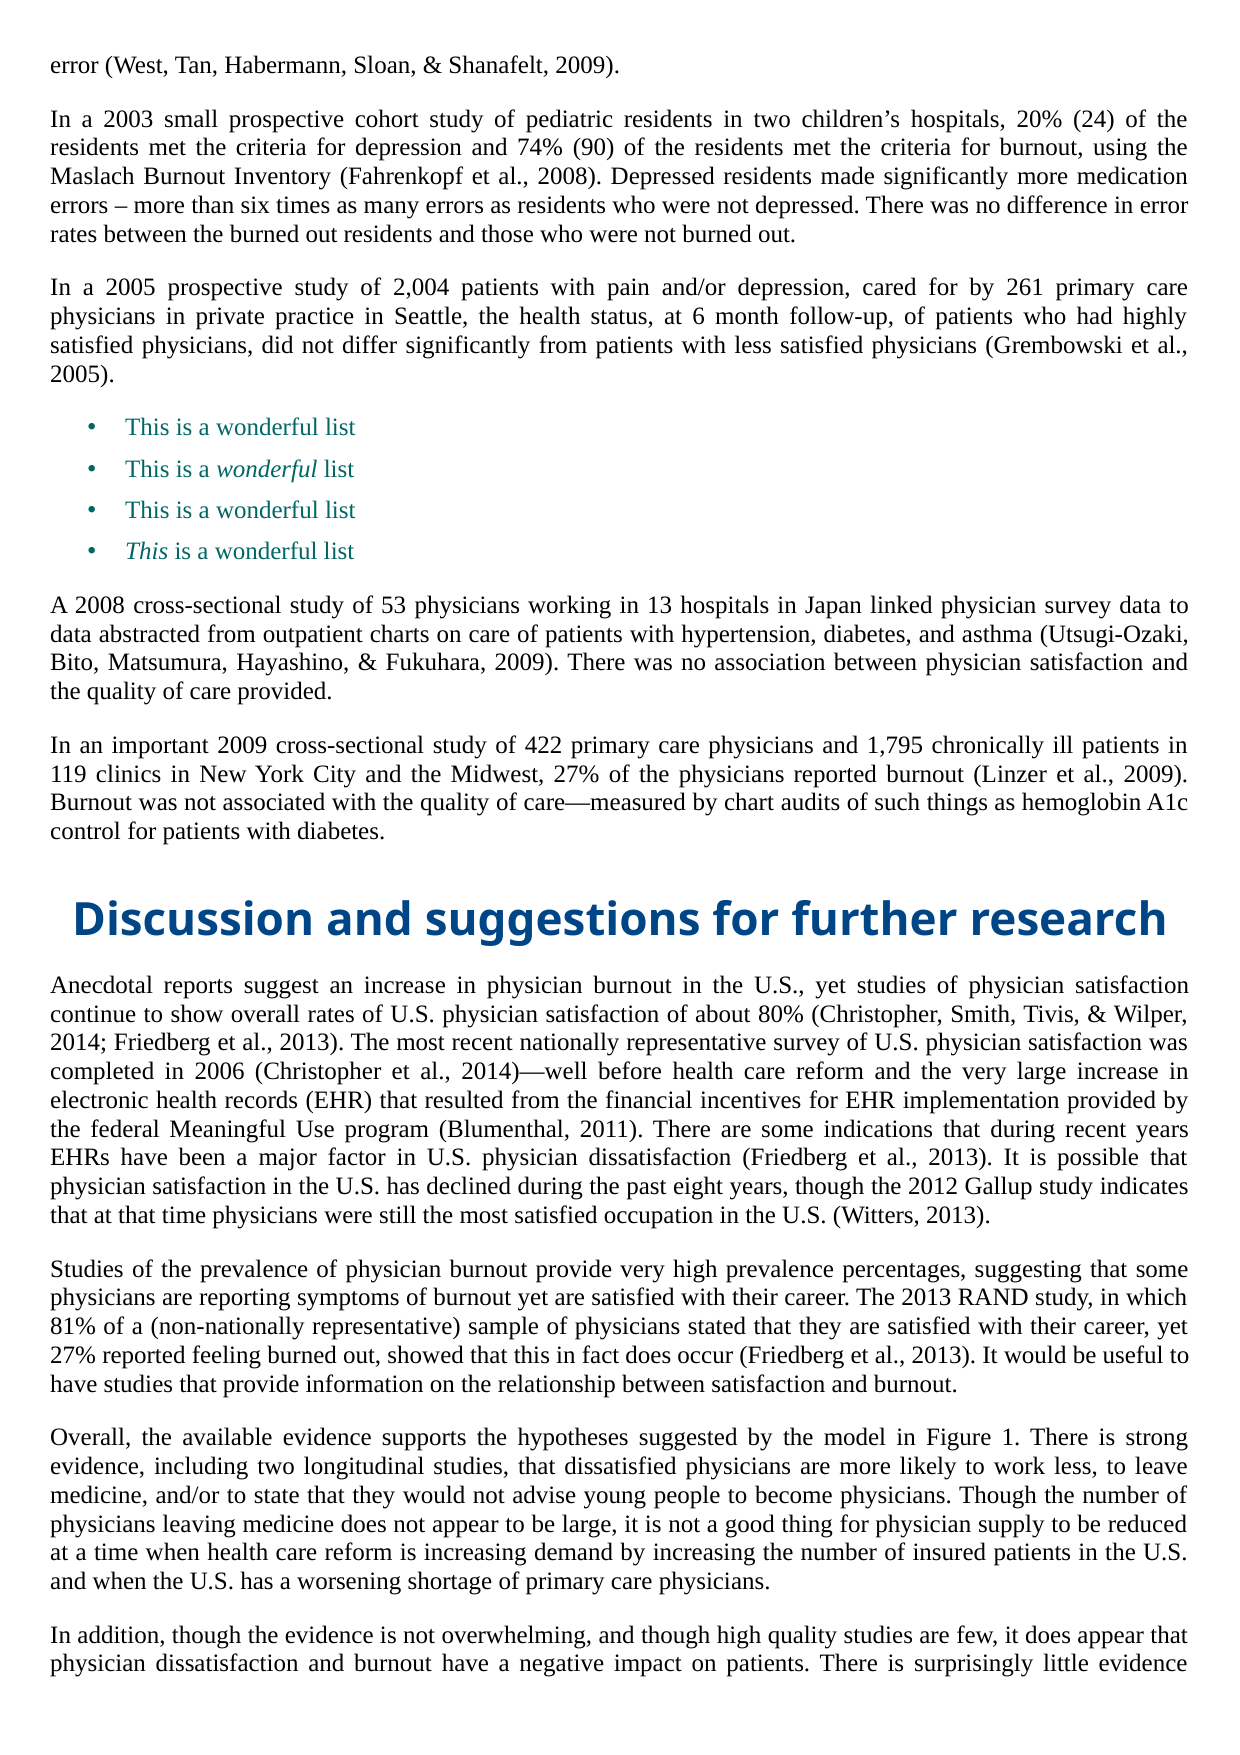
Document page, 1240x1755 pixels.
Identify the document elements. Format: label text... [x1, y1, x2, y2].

text In a 2003 small prospective cohort study of pediatric residents in two children’s hospitals, 20% (24) of the residents met the criteria for depression and 74% (90) of the residents met the criteria for burnout, using the Maslach Burnout Inventory (Fahrenkopf et al., 2008). Depressed residents made significantly more medication errors – more than six times as many errors as residents who were not depressed. There was no difference in error rates between the burned out residents and those who were not burned out. [50, 104, 1189, 247]
text Overall, the available evidence supports the hypotheses suggested by the model in Figure 1. There is strong evidence, including two longitudinal studies, that dissatisfied physicians are more likely to work less, to leave medicine, and/or to state that they would not advise young people to become physicians. Though the number of physicians leaving medicine does not appear to be large, it is not a good thing for physician supply to be reduced at a time when health care reform is increasing demand by increasing the number of insured patients in the U.S. and when the U.S. has a worsening shortage of primary care physicians. [50, 1422, 1189, 1595]
text In a 2005 prospective study of 2,004 patients with pain and/or depression, cared for by 261 primary care physicians in private practice in Seattle, the health status, at 6 month follow-up, of patients who had highly satisfied physicians, did not differ significantly from patients with less satisfied physicians (Grembowski et al., 2005). [50, 272, 1189, 387]
list This is a wonderful list [87, 495, 1189, 524]
list This is a wonderful list [87, 536, 1189, 565]
text In an important 2009 cross-sectional study of 422 primary care physicians and 1,795 chronically ill patients in 119 clinics in New York City and the Midwest, 27% of the physicians reported burnout (Linzer et al., 2009). Burnout was not associated with the quality of care—measured by chart audits of such things as hemoglobin A1c control for patients with diabetes. [50, 730, 1189, 845]
list This is a wonderful list [87, 412, 1189, 441]
list This is a wonderful list [87, 454, 1189, 482]
text error (West, Tan, Habermann, Sloan, & Shanafelt, 2009). [50, 50, 1189, 79]
text Studies of the prevalence of physician burnout provide very high prevalence percentages, suggesting that some physicians are reporting symptoms of burnout yet are satisfied with their career. The 2013 RAND study, in which 81% of a (non-nationally representative) sample of physicians stated that they are satisfied with their career, yet 27% reported feeling burned out, showed that this in fact does occur (Friedberg et al., 2013). It would be useful to have studies that provide information on the relationship between satisfaction and burnout. [50, 1254, 1189, 1397]
text In addition, though the evidence is not overwhelming, and though high quality studies are few, it does appear that physician dissatisfaction and burnout have a negative impact on patients. There is surprisingly little evidence [50, 1620, 1189, 1677]
subtitle Discussion and suggestions for further research [50, 895, 1189, 945]
text Anecdotal reports suggest an increase in physician burnout in the U.S., yet studies of physician satisfaction continue to show overall rates of U.S. physician satisfaction of about 80% (Christopher, Smith, Tivis, & Wilper, 2014; Friedberg et al., 2013). The most recent nationally representative survey of U.S. physician satisfaction was completed in 2006 (Christopher et al., 2014)—well before health care reform and the very large increase in electronic health records (EHR) that resulted from the financial incentives for EHR implementation provided by the federal Meaningful Use program (Blumenthal, 2011). There are some indications that during recent years EHRs have been a major factor in U.S. physician dissatisfaction (Friedberg et al., 2013). It is possible that physician satisfaction in the U.S. has declined during the past eight years, though the 2012 Gallup study indicates that at that time physicians were still the most satisfied occupation in the U.S. (Witters, 2013). [50, 970, 1189, 1229]
text A 2008 cross-sectional study of 53 physicians working in 13 hospitals in Japan linked physician survey data to data abstracted from outpatient charts on care of patients with hypertension, diabetes, and asthma (Utsugi-Ozaki, Bito, Matsumura, Hayashino, & Fukuhara, 2009). There was no association between physician satisfaction and the quality of care provided. [50, 590, 1189, 705]
